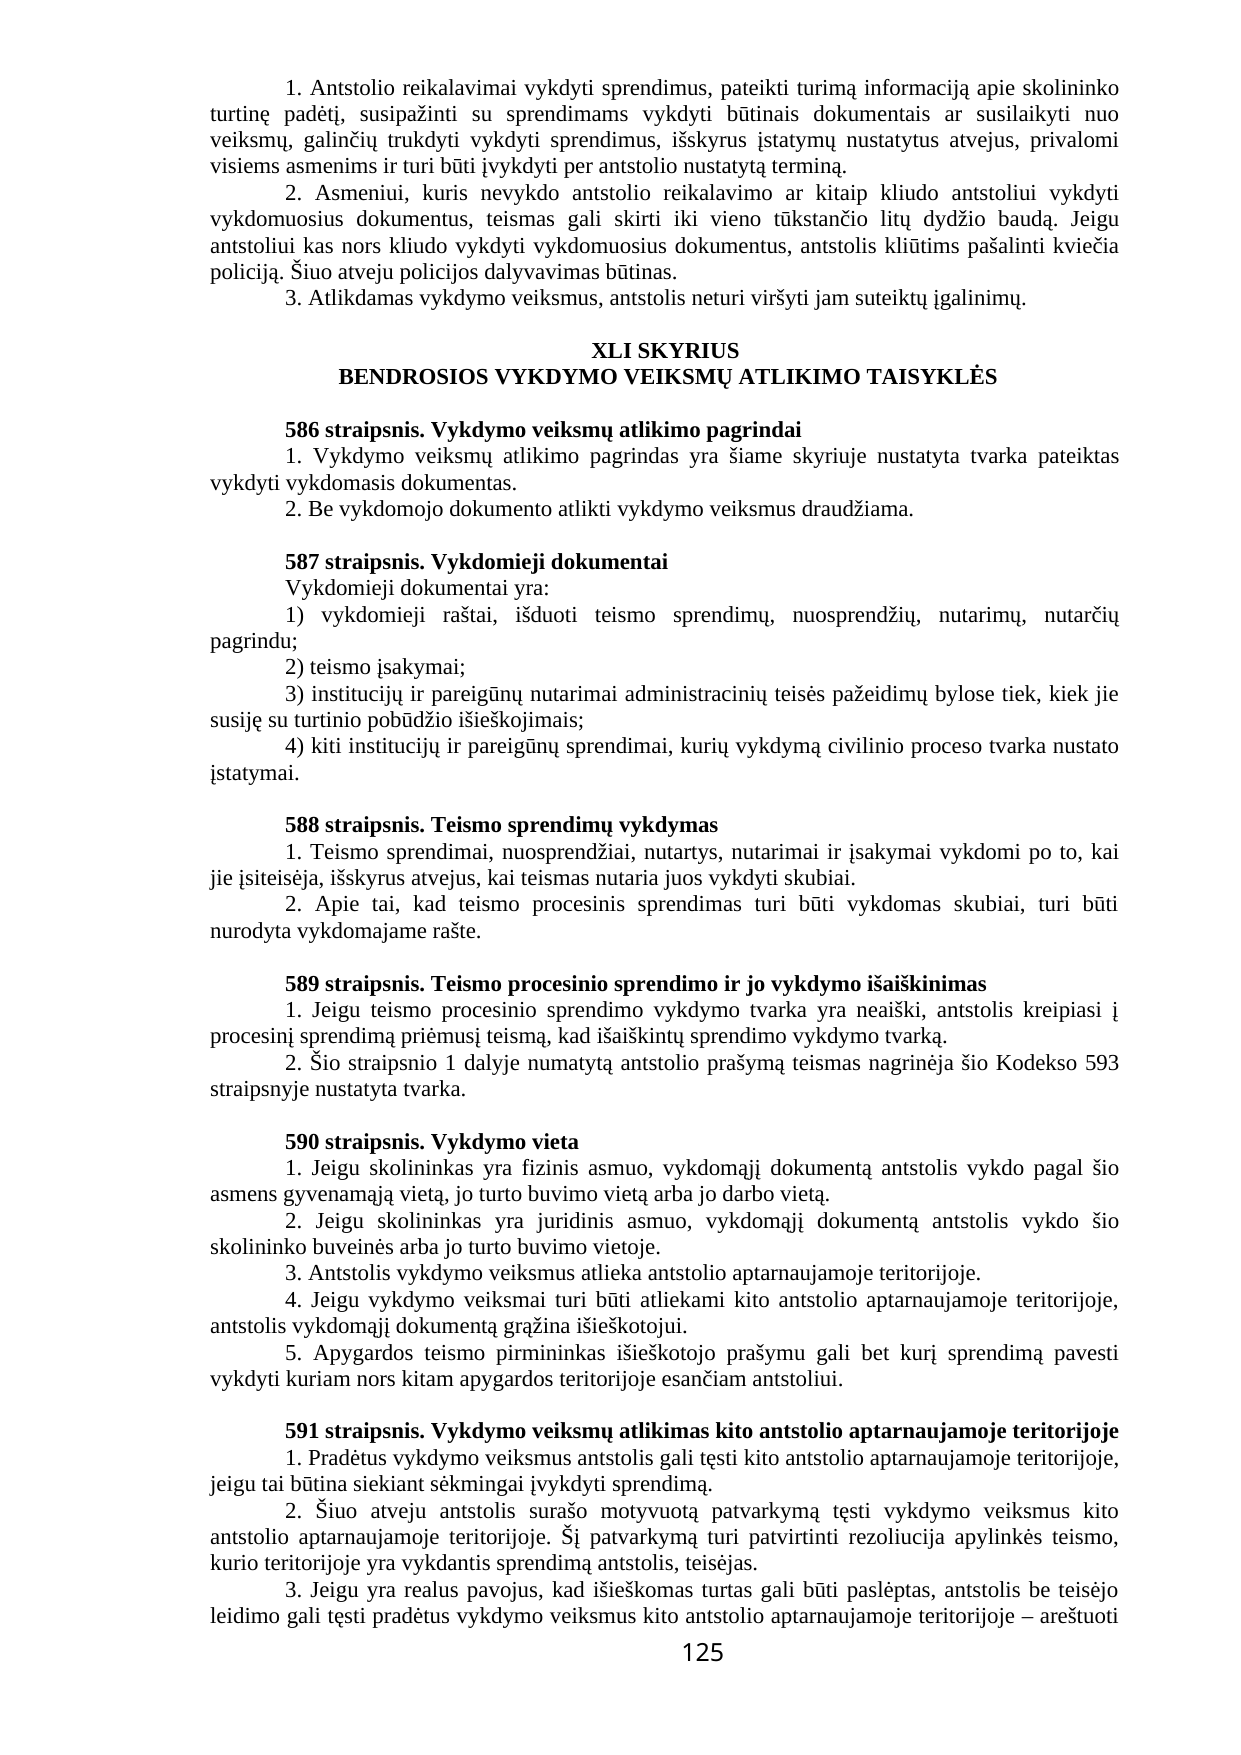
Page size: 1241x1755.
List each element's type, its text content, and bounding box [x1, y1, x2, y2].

text 2. Asmeniui, kuris nevykdo antstolio reikalavimo ar kitaip kliudo antstoliui vykdyti vykdomuosius dokumentus, teismas gali skirti iki vieno tūkstančio litų dydžio baudą. Jeigu antstoliui kas nors kliudo vykdyti vykdomuosius dokumentus, antstolis kliūtims pašalinti kviečia policiją. Šiuo atveju policijos dalyvavimas būtinas. [210, 179, 1120, 284]
text 591 straipsnis. Vykdymo veiksmų atlikimas kito antstolio aptarnaujamoje teritorijoje [285, 1418, 1120, 1444]
text 3) institucijų ir pareigūnų nutarimai administracinių teisės pažeidimų bylose tiek, kiek jie susiję su turtinio pobūdžio išieškojimais; [210, 680, 1120, 732]
text 586 straipsnis. Vykdymo veiksmų atlikimo pagrindai [210, 416, 1120, 442]
text 589 straipsnis. Teismo procesinio sprendimo ir jo vykdymo išaiškinimas [210, 969, 1120, 996]
text Vykdomieji dokumentai yra: [210, 574, 1120, 601]
text 1. Teismo sprendimai, nuosprendžiai, nutartys, nutarimai ir įsakymai vykdomi po to, kai jie įsiteisėja, išskyrus atvejus, kai teismas nutaria juos vykdyti skubiai. [210, 838, 1120, 891]
text 2. Šio straipsnio 1 dalyje numatytą antstolio prašymą teismas nagrinėja šio Kodekso 593 straipsnyje nustatyta tvarka. [210, 1049, 1120, 1101]
text 3. Jeigu yra realus pavojus, kad išieškomas turtas gali būti paslėptas, antstolis be teisėjo leidimo gali tęsti pradėtus vykdymo veiksmus kito antstolio aptarnaujamoje teritorijoje – areštuoti [210, 1576, 1120, 1628]
text 2. Šiuo atveju antstolis surašo motyvuotą patvarkymą tęsti vykdymo veiksmus kito antstolio aptarnaujamoje teritorijoje. Šį patvarkymą turi patvirtinti rezoliucija apylinkės teismo, kurio teritorijoje yra vykdantis sprendimą antstolis, teisėjas. [210, 1497, 1120, 1576]
text 2. Be vykdomojo dokumento atlikti vykdymo veiksmus draudžiama. [210, 495, 1120, 522]
text 4. Jeigu vykdymo veiksmai turi būti atliekami kito antstolio aptarnaujamoje teritorijoje, antstolis vykdomąjį dokumentą grąžina išieškotojui. [210, 1286, 1120, 1338]
text 2) teismo įsakymai; [210, 653, 1120, 680]
text 1) vykdomieji raštai, išduoti teismo sprendimų, nuosprendžių, nutarimų, nutarčių pagrindu; [210, 601, 1120, 653]
subtitle XLI SKYRIUS [210, 337, 1120, 363]
text 2. Jeigu skolininkas yra juridinis asmuo, vykdomąjį dokumentą antstolis vykdo šio skolininko buveinės arba jo turto buvimo vietoje. [210, 1207, 1120, 1259]
text 590 straipsnis. Vykdymo vieta [210, 1128, 1120, 1154]
text 1. Jeigu teismo procesinio sprendimo vykdymo tvarka yra neaiški, antstolis kreipiasi į procesinį sprendimą priėmusį teismą, kad išaiškintų sprendimo vykdymo tvarką. [210, 996, 1120, 1049]
text 1. Pradėtus vykdymo veiksmus antstolis gali tęsti kito antstolio aptarnaujamoje teritorijoje, jeigu tai būtina siekiant sėkmingai įvykdyti sprendimą. [210, 1444, 1120, 1497]
text 1. Vykdymo veiksmų atlikimo pagrindas yra šiame skyriuje nustatyta tvarka pateiktas vykdyti vykdomasis dokumentas. [210, 442, 1120, 495]
text 5. Apygardos teismo pirmininkas išieškotojo prašymu gali bet kurį sprendimą pavesti vykdyti kuriam nors kitam apygardos teritorijoje esančiam antstoliui. [210, 1338, 1120, 1391]
text 1. Antstolio reikalavimai vykdyti sprendimus, pateikti turimą informaciją apie skolininko turtinę padėtį, susipažinti su sprendimams vykdyti būtinais dokumentais ar susilaikyti nuo veiksmų, galinčių trukdyti vykdyti sprendimus, išskyrus įstatymų nustatytus atvejus, privalomi visiems asmenims ir turi būti įvykdyti per antstolio nustatytą terminą. [210, 73, 1120, 179]
text 2. Apie tai, kad teismo procesinis sprendimas turi būti vykdomas skubiai, turi būti nurodyta vykdomajame rašte. [210, 891, 1120, 943]
text 1. Jeigu skolininkas yra fizinis asmuo, vykdomąjį dokumentą antstolis vykdo pagal šio asmens gyvenamąją vietą, jo turto buvimo vietą arba jo darbo vietą. [210, 1154, 1120, 1207]
text 3. Antstolis vykdymo veiksmus atlieka antstolio aptarnaujamoje teritorijoje. [210, 1259, 1120, 1286]
text 588 straipsnis. Teismo sprendimų vykdymas [210, 811, 1120, 838]
text 587 straipsnis. Vykdomieji dokumentai [210, 548, 1120, 574]
text 3. Atlikdamas vykdymo veiksmus, antstolis neturi viršyti jam suteiktų įgalinimų. [210, 284, 1120, 311]
text 4) kiti institucijų ir pareigūnų sprendimai, kurių vykdymą civilinio proceso tvarka nustato įstatymai. [210, 732, 1120, 785]
text BENDROSIOS VYKDYMO VEIKSMŲ ATLIKIMO TAISYKLĖS [210, 363, 1120, 390]
